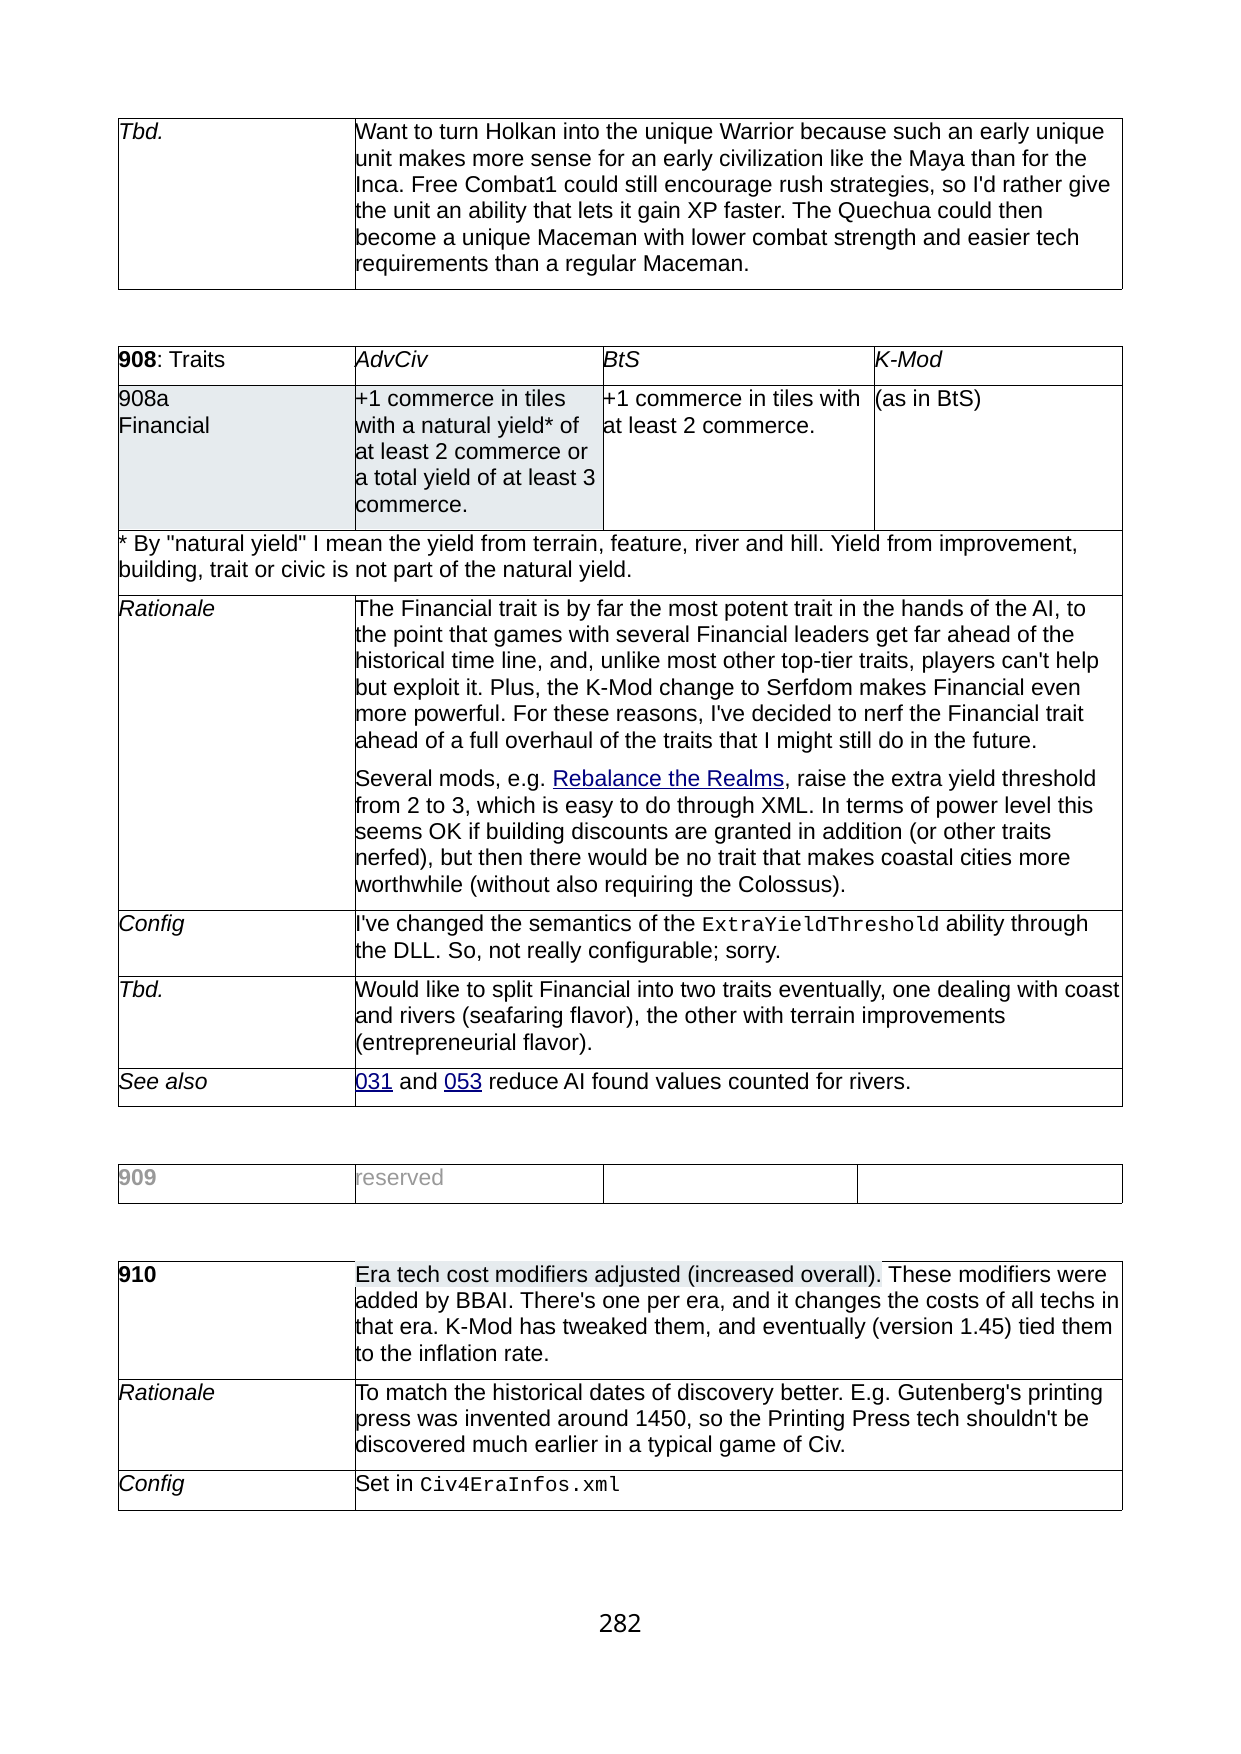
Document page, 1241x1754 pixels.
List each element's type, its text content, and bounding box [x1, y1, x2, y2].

table_cell See also [119, 1069, 355, 1106]
table_header reserved [356, 1165, 603, 1203]
table_header [604, 1165, 857, 1203]
table_header BtS [604, 347, 874, 385]
table_header Era tech cost modifiers adjusted (increased overall). These modifiers were added by BBAI. There's one per era, and it changes the costs of all techs in that era. K-Mod has tweaked them, and eventually (version 1.45) tied them to the inflation rate. [356, 1262, 1122, 1378]
table_cell Rationale [119, 1380, 355, 1470]
table_cell To match the historical dates of discovery better. E.g. Gutenberg's printing press was invented around 1450, so the Printing Press tech shouldn't be discovered much earlier in a typical game of Civ. [356, 1380, 1122, 1470]
table_cell Set in Civ4EraInfos.xml [356, 1471, 1122, 1510]
table_cell Rationale [119, 596, 355, 909]
table_cell * By "natural yield" I mean the yield from terrain, feature, river and hill. Yield from improvement, building, trait or civic is not part of the natural yield. [119, 531, 1122, 595]
table_cell 908a Financial [119, 386, 355, 529]
table_header 908: Traits [119, 347, 355, 385]
table_cell (as in BtS) [875, 386, 1122, 529]
table_cell +1 commerce in tiles with a natural yield* of at least 2 commerce or a total yield of at least 3 commerce. [356, 386, 603, 529]
table_cell Want to turn Holkan into the unique Warrior because such an early unique unit makes more sense for an early civilization like the Maya than for the Inca. Free Combat1 could still encourage rush strategies, so I'd rather give the unit an ability that lets it gain XP faster. The Quechua could then become a unique Maceman with lower combat strength and easier tech requirements than a regular Maceman. [356, 119, 1122, 289]
table_header AdvCiv [356, 347, 603, 385]
table_header 910 [119, 1262, 355, 1378]
table_header 909 [119, 1165, 355, 1203]
table_cell I've changed the semantics of the ExtraYieldThreshold ability through the DLL. So, not really configurable; sorry. [356, 911, 1122, 976]
table_cell Config [119, 911, 355, 976]
table_header K-Mod [875, 347, 1122, 385]
table_cell Would like to split Financial into two traits eventually, one dealing with coast and rivers (seafaring flavor), the other with terrain improvements (entrepreneurial flavor). [356, 977, 1122, 1068]
table_cell The Financial trait is by far the most potent trait in the hands of the AI, to the point that games with several Financial leaders get far ahead of the historical time line, and, unlike most other top-tier traits, players can't help but exploit it. Plus, the K-Mod change to Serfdom makes Financial even more powerful. For these reasons, I've decided to nerf the Financial trait ahead of a full overhaul of the traits that I might still do in the future. Several mods, e.g. Rebalance the Realms, raise the extra yield threshold from 2 to 3, which is easy to do through XML. In terms of power level this seems OK if building discounts are granted in addition (or other traits nerfed), but then there would be no trait that makes coastal cities more worthwhile (without also requiring the Colossus). [356, 596, 1122, 909]
table_cell Config [119, 1471, 355, 1510]
table_cell Tbd. [119, 119, 355, 289]
table_cell +1 commerce in tiles with at least 2 commerce. [604, 386, 874, 529]
table_header [858, 1165, 1122, 1203]
table_cell Tbd. [119, 977, 355, 1068]
table_cell 031 and 053 reduce AI found values counted for rivers. [356, 1069, 1122, 1106]
